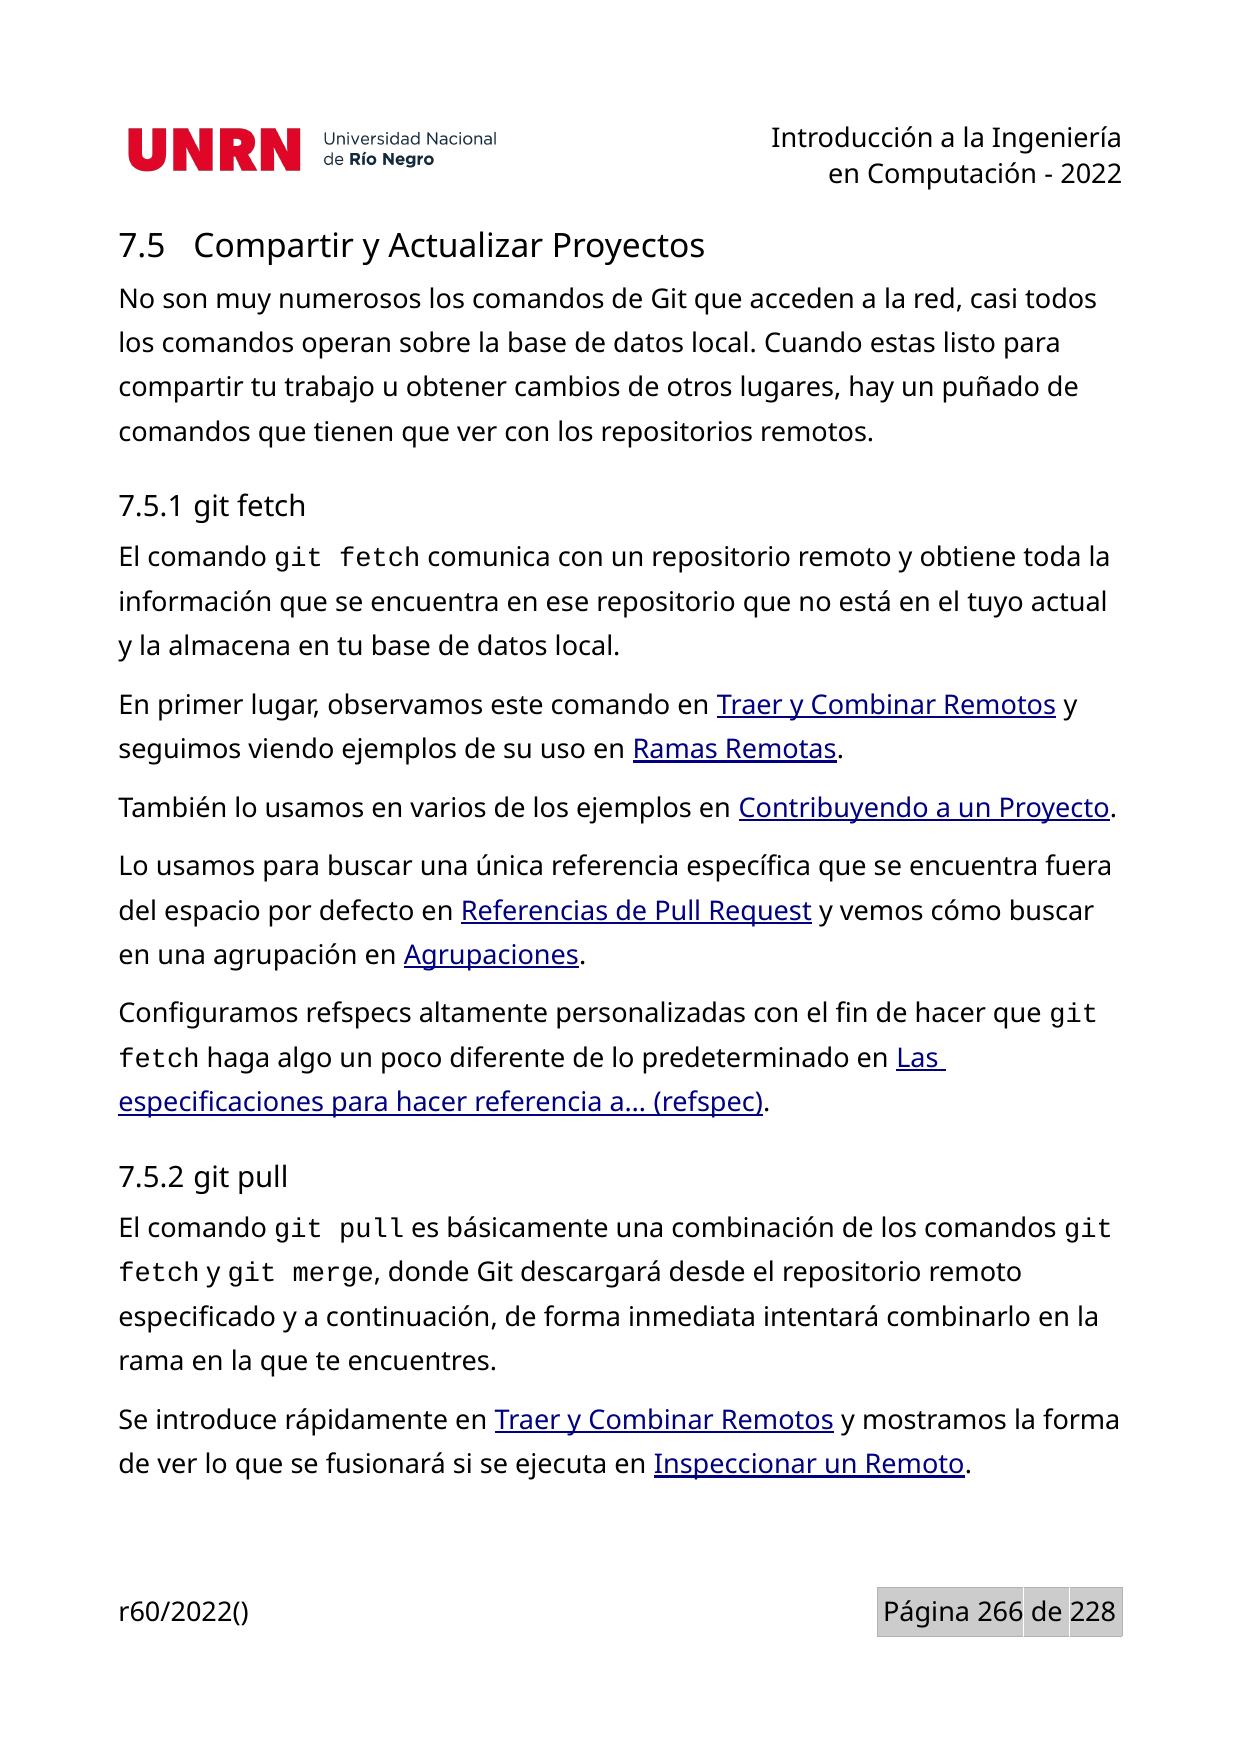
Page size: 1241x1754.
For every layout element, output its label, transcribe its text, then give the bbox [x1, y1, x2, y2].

text No son muy numerosos los comandos de Git que acceden a la red, casi todos los comandos operan sobre la base de datos local. Cuando estas listo para compartir tu trabajo u obtener cambios de otros lugares, hay un puñado de comandos que tienen que ver con los repositorios remotos. [118, 279, 1122, 449]
subtitle git fetch [118, 485, 1122, 525]
text El comando git fetch comunica con un repositorio remoto y obtiene toda la información que se encuentra en ese repositorio que no está en el tuyo actual y la almacena en tu base de datos local. [118, 538, 1122, 663]
text Lo usamos para buscar una única referencia específica que se encuentra fuera del espacio por defecto en Referencias de Pull Request y vemos cómo buscar en una agrupación en Agrupaciones. [118, 847, 1122, 972]
picture [118, 118, 505, 180]
subtitle Compartir y Actualizar Proyectos [118, 221, 1122, 267]
subtitle git pull [118, 1156, 1122, 1196]
text Se introduce rápidamente en Traer y Combinar Remotos y mostramos la forma de ver lo que se fusionará si se ejecuta en Inspeccionar un Remoto. [118, 1400, 1122, 1481]
text También lo usamos en varios de los ejemplos en Contribuyendo a un Proyecto. [118, 788, 1122, 825]
text En primer lugar, observamos este comando en Traer y Combinar Remotos y seguimos viendo ejemplos de su uso en Ramas Remotas. [118, 685, 1122, 766]
text El comando git pull es básicamente una combinación de los comandos git fetch y git merge, donde Git descargará desde el repositorio remoto especificado y a continuación, de forma inmediata intentará combinarlo en la rama en la que te encuentres. [118, 1208, 1122, 1378]
text Configuramos refspecs altamente personalizadas con el fin de hacer que git fetch haga algo un poco diferente de lo predeterminado en Las especificaciones para hacer referencia a…​ (refspec). [118, 994, 1122, 1119]
